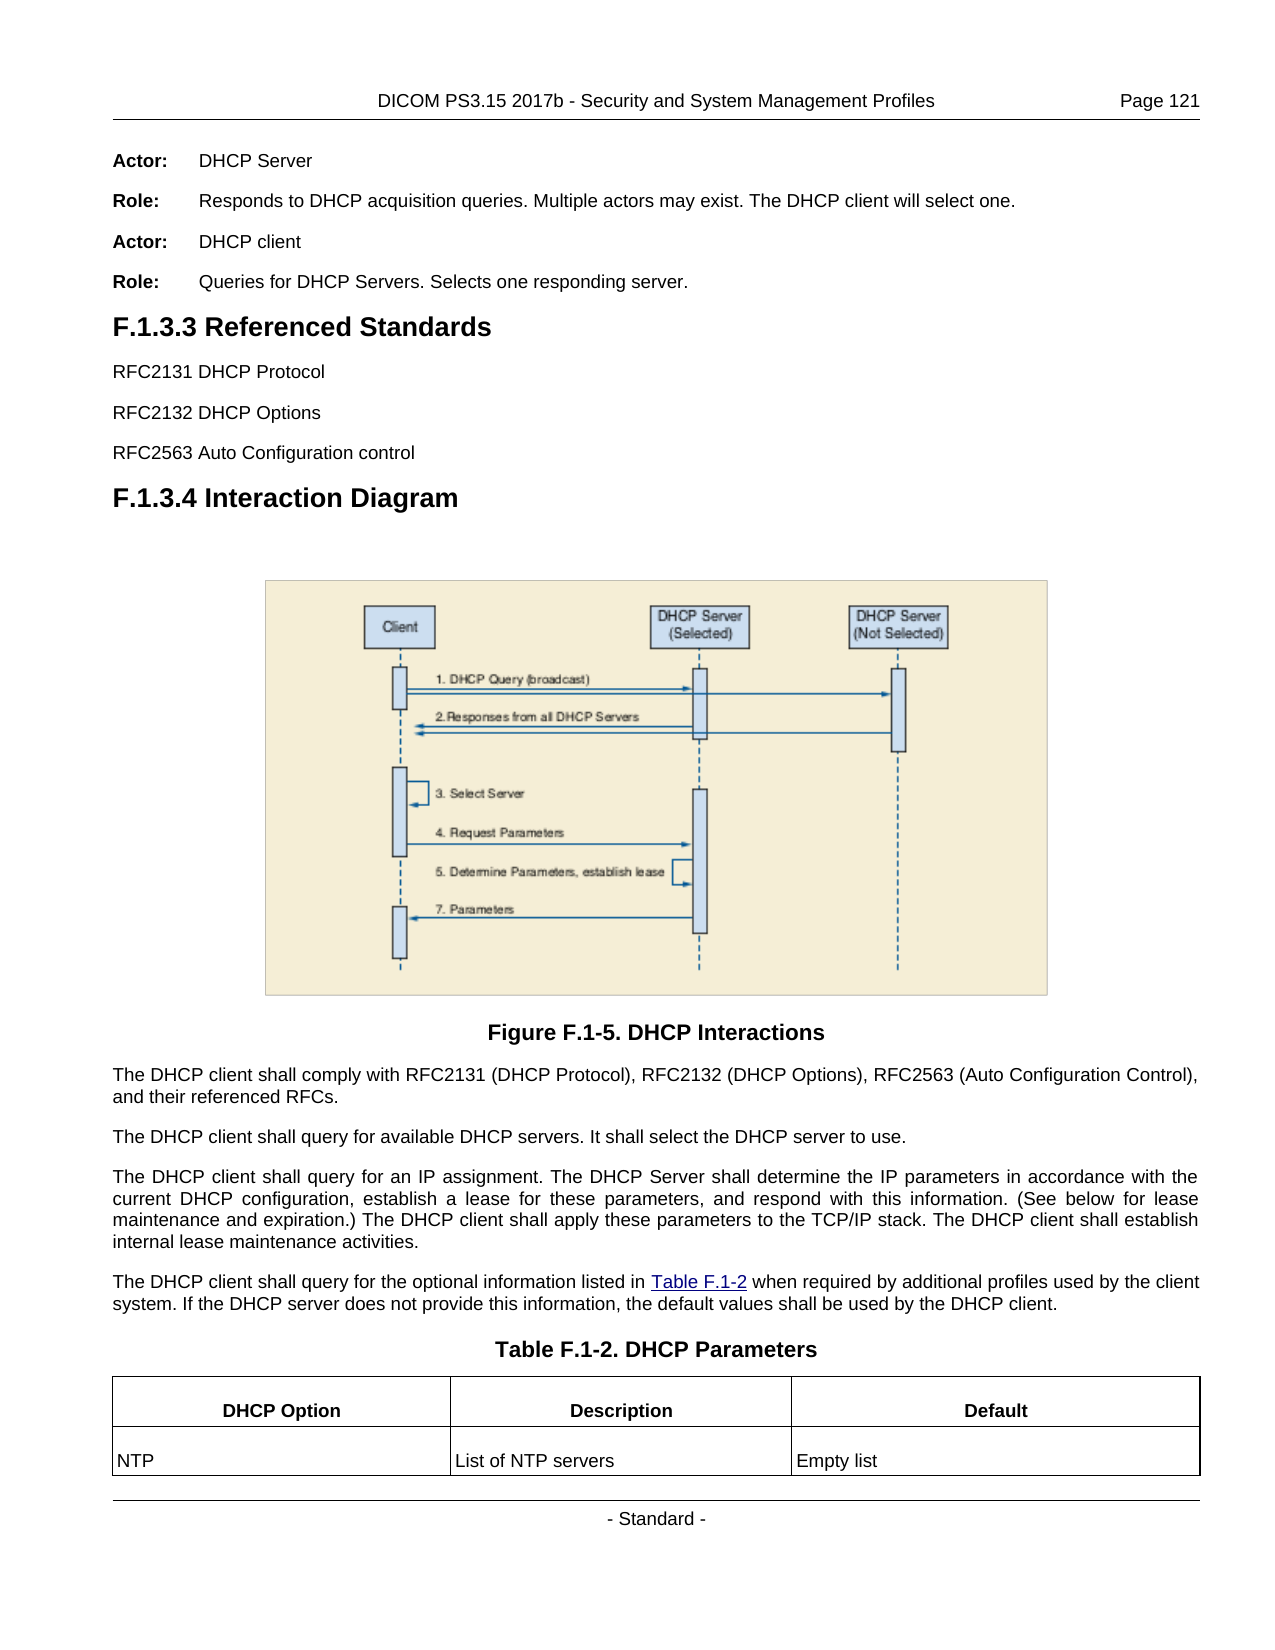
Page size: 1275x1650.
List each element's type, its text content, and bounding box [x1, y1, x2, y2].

text F.1.3.3 Referenced Standards [112, 311, 1200, 342]
table_cell NTP [113, 1427, 450, 1475]
table_header DHCP Option [113, 1377, 450, 1426]
picture [264, 579, 1049, 997]
text Figure F.1-5. DHCP Interactions [112, 1019, 1200, 1045]
text The DHCP client shall query for available DHCP servers. It shall select the DHCP server to use. [112, 1126, 1200, 1147]
text Actor: DHCP client [112, 231, 1200, 252]
text Table F.1-2. DHCP Parameters [112, 1337, 1200, 1362]
table_cell List of NTP servers [451, 1427, 791, 1475]
table_header Description [451, 1377, 791, 1426]
text RFC2131 DHCP Protocol [112, 361, 1200, 383]
text RFC2132 DHCP Options [112, 402, 1200, 423]
text The DHCP client shall query for the optional information listed in Table F.1-2 when required by additional profiles used by the client system. If the DHCP server does not provide this information, the default values shall be used by the DHCP client. [112, 1271, 1200, 1314]
text RFC2563 Auto Configuration control [112, 442, 1200, 463]
text Role: Responds to DHCP acquisition queries. Multiple actors may exist. The DHCP client will select one. [112, 190, 1200, 212]
table_cell Empty list [792, 1427, 1199, 1475]
text F.1.3.4 Interaction Diagram [112, 482, 1200, 513]
text Actor: DHCP Server [112, 150, 1200, 172]
text Role: Queries for DHCP Servers. Selects one responding server. [112, 271, 1200, 292]
text The DHCP client shall comply with RFC2131 (DHCP Protocol), RFC2132 (DHCP Options), RFC2563 (Auto Configuration Control), and their referenced RFCs. [112, 1064, 1200, 1107]
text The DHCP client shall query for an IP assignment. The DHCP Server shall determine the IP parameters in accordance with the current DHCP configuration, establish a lease for these parameters, and respond with this information. (See below for lease maintenance and expiration.) The DHCP client shall apply these parameters to the TCP/IP stack. The DHCP client shall establish internal lease maintenance activities. [112, 1166, 1200, 1252]
table_header Default [792, 1377, 1199, 1426]
